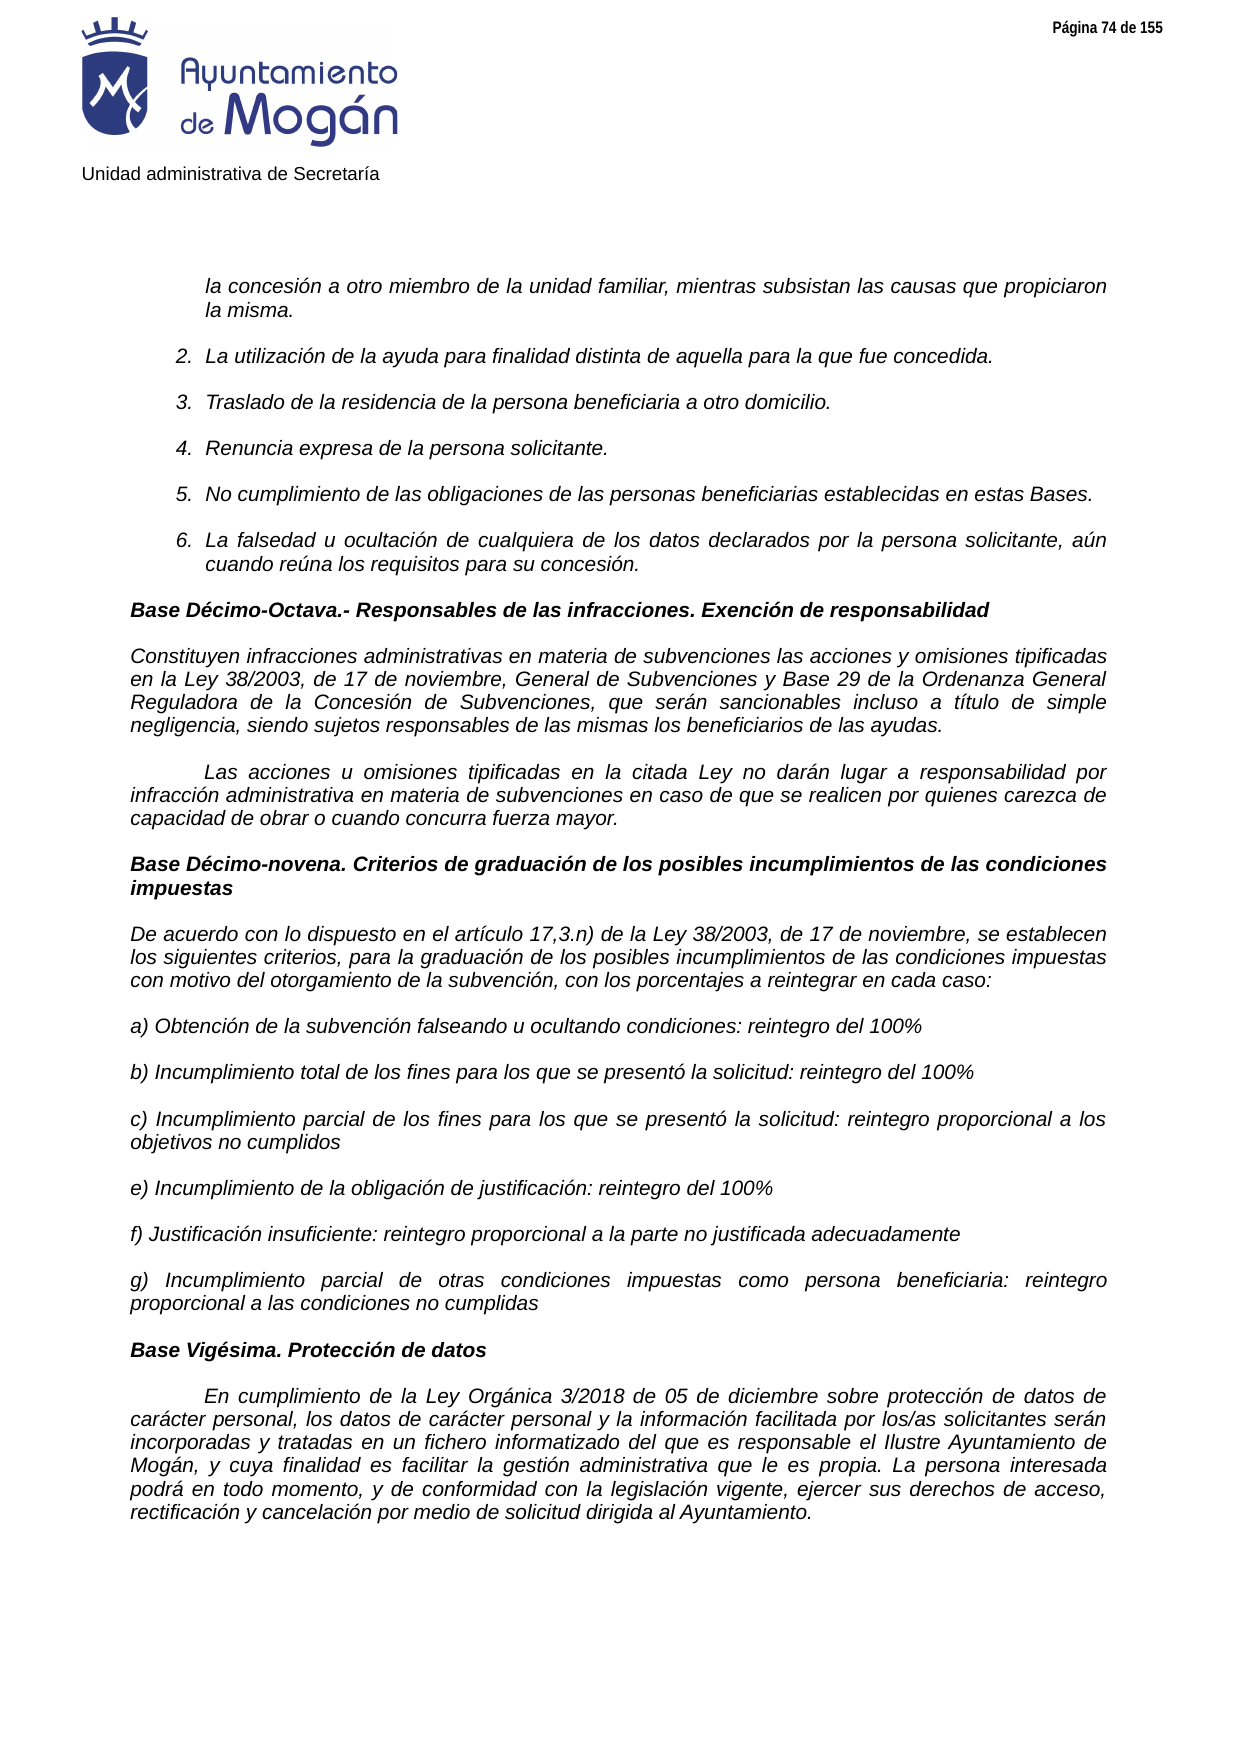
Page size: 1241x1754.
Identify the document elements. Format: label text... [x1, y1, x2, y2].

text e) Incumplimiento de la obligación de justificación: reintegro del 100% [130, 1176, 1110, 1200]
text g) Incumplimiento parcial de otras condiciones impuestas como persona beneficiaria: reintegro proporcional a las condiciones no cumplidas [130, 1269, 1110, 1315]
list Traslado de la residencia de la persona beneficiaria a otro domicilio. [176, 390, 1110, 414]
text b) Incumplimiento total de los fines para los que se presentó la solicitud: reintegro del 100% [130, 1061, 1110, 1084]
text Base Décimo-novena. Criterios de graduación de los posibles incumplimientos de las condiciones impuestas [130, 853, 1110, 899]
text De acuerdo con lo dispuesto en el artículo 17,3.n) de la Ley 38/2003, de 17 de noviembre, se establecen los siguientes criterios, para la graduación de los posibles incumplimientos de las condiciones impuestas con motivo del otorgamiento de la subvención, con los porcentajes a reintegrar en cada caso: [130, 922, 1110, 992]
list La falsedad u ocultación de cualquiera de los datos declarados por la persona solicitante, aún cuando reúna los requisitos para su concesión. [176, 529, 1110, 575]
text Constituyen infracciones administrativas en materia de subvenciones las acciones y omisiones tipificadas en la Ley 38/2003, de 17 de noviembre, General de Subvenciones y Base 29 de la Ordenanza General Reguladora de la Concesión de Subvenciones, que serán sancionables incluso a título de simple negligencia, siendo sujetos responsables de las mismas los beneficiarios de las ayudas. [130, 644, 1110, 737]
picture [81, 17, 398, 153]
text En cumplimiento de la Ley Orgánica 3/2018 de 05 de diciembre sobre protección de datos de carácter personal, los datos de carácter personal y la información facilitada por los/as solicitantes serán incorporadas y tratadas en un fichero informatizado del que es responsable el Ilustre Ayuntamiento de Mogán, y cuya finalidad es facilitar la gestión administrativa que le es propia. La persona interesada podrá en todo momento, y de conformidad con la legislación vigente, ejercer sus derechos de acceso, rectificación y cancelación por medio de solicitud dirigida al Ayuntamiento. [130, 1384, 1110, 1524]
list No cumplimiento de las obligaciones de las personas beneficiarias establecidas en estas Bases. [176, 483, 1110, 506]
list la concesión a otro miembro de la unidad familiar, mientras subsistan las causas que propiciaron la misma. [176, 275, 1110, 321]
text f) Justificación insuficiente: reintegro proporcional a la parte no justificada adecuadamente [130, 1223, 1110, 1246]
text Base Vigésima. Protección de datos [130, 1338, 1110, 1361]
text a) Obtención de la subvención falseando u ocultando condiciones: reintegro del 100% [130, 1015, 1110, 1038]
text Las acciones u omisiones tipificadas en la citada Ley no darán lugar a responsabilidad por infracción administrativa en materia de subvenciones en caso de que se realicen por quienes carezca de capacidad de obrar o cuando concurra fuerza mayor. [130, 760, 1110, 830]
list Renuncia expresa de la persona solicitante. [176, 437, 1110, 460]
text Base Décimo-Octava.- Responsables de las infracciones. Exención de responsabilidad [130, 598, 1110, 621]
list La utilización de la ayuda para finalidad distinta de aquella para la que fue concedida. [176, 344, 1110, 367]
text c) Incumplimiento parcial de los fines para los que se presentó la solicitud: reintegro proporcional a los objetivos no cumplidos [130, 1107, 1110, 1153]
